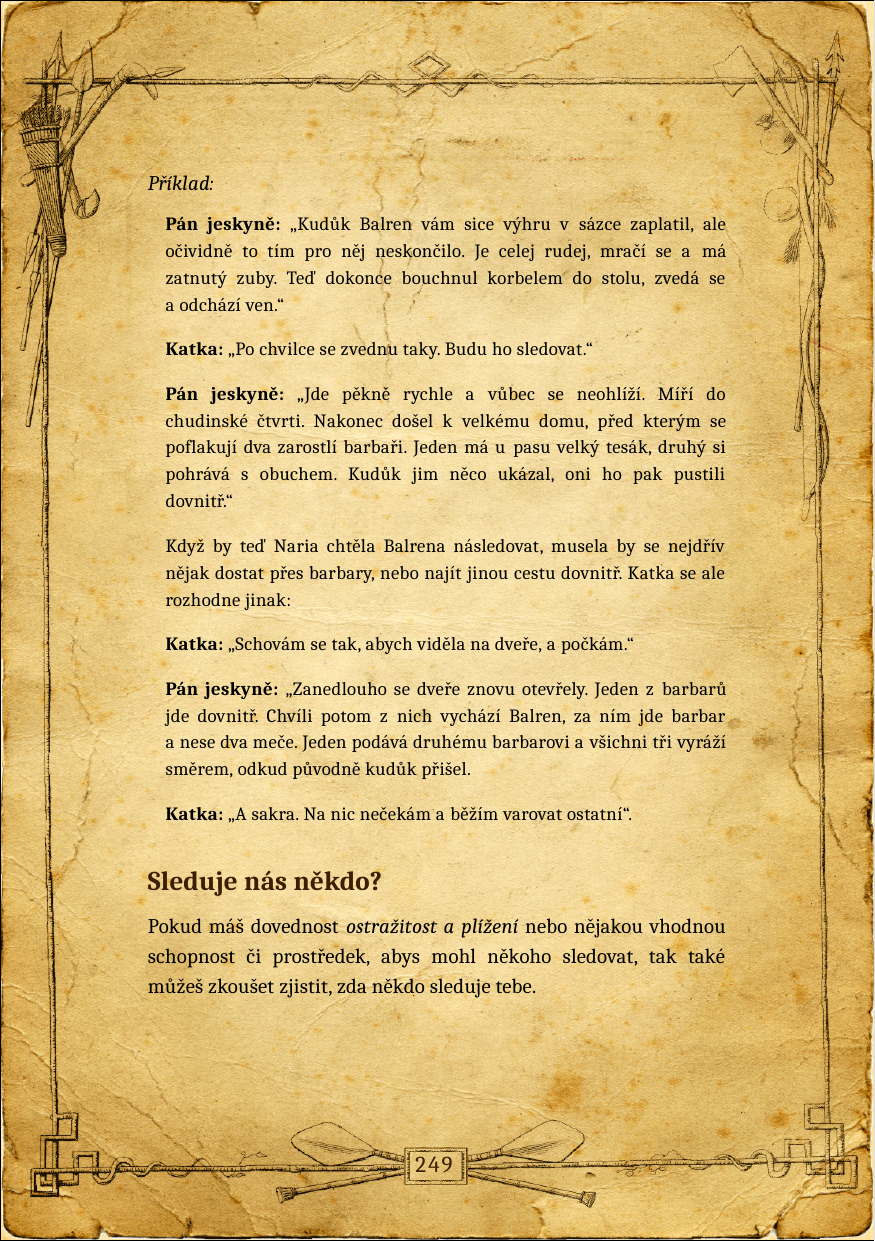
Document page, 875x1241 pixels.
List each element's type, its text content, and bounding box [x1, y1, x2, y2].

picture [1, 1, 874, 1240]
text Když by teď Naria chtěla Balrena následovat, musela by se nejdřív nějak dostat přes barbary, nebo najít jinou cestu dovnitř. Katka se ale rozhodne jinak: [165, 535, 726, 611]
text Katka: „Schovám se tak, abych viděla na dveře, a⁠ počkám.“ [165, 634, 726, 655]
text Katka: „Po chvilce se zvednu taky. Budu ho sledovat.“ [165, 339, 726, 360]
subtitle Sleduje nás někdo? [148, 866, 726, 897]
text Pán jeskyně: „Kudůk Balren vám sice výhru v⁠ sázce zaplatil, ale očividně to tím pro něj neskončilo. Je celej rudej, mračí se a⁠ má zatnutý zuby. Teď dokonce bouchnul korbelem do stolu, zvedá se a⁠ odchází ven.“ [165, 213, 726, 316]
text Pán jeskyně: „Zanedlouho se dveře znovu otevřely. Jeden z⁠ barbarů jde dovnitř. Chvíli potom z⁠ nich vychází Balren, za ním jde barbar a⁠ nese dva meče. Jeden podává druhému barbarovi a⁠ všichni tři vyráží směrem, odkud původně kudůk přišel. [165, 678, 726, 780]
text Pán jeskyně: „Jde pěkně rychle a⁠ vůbec se neohlíží. Míří do chudinské čtvrti. Nakonec došel k⁠ velkému domu, před kterým se poflakují dva zarostlí barbaři. Jeden má u⁠ pasu velký tesák, druhý si pohrává s⁠ obuchem. Kudůk jim něco ukázal, oni ho pak pustili dovnitř.“ [165, 383, 726, 512]
text Katka: „A⁠ sakra. Na nic nečekám a⁠ běžím varovat ostatní“. [165, 803, 726, 825]
text Příklad: [148, 172, 726, 196]
text Pokud máš dovednost ostražitost a⁠ plížení nebo nějakou vhodnou schopnost či prostředek, abys mohl někoho sledovat, tak také můžeš zkoušet zjistit, zda někdo sleduje tebe. [148, 914, 726, 998]
